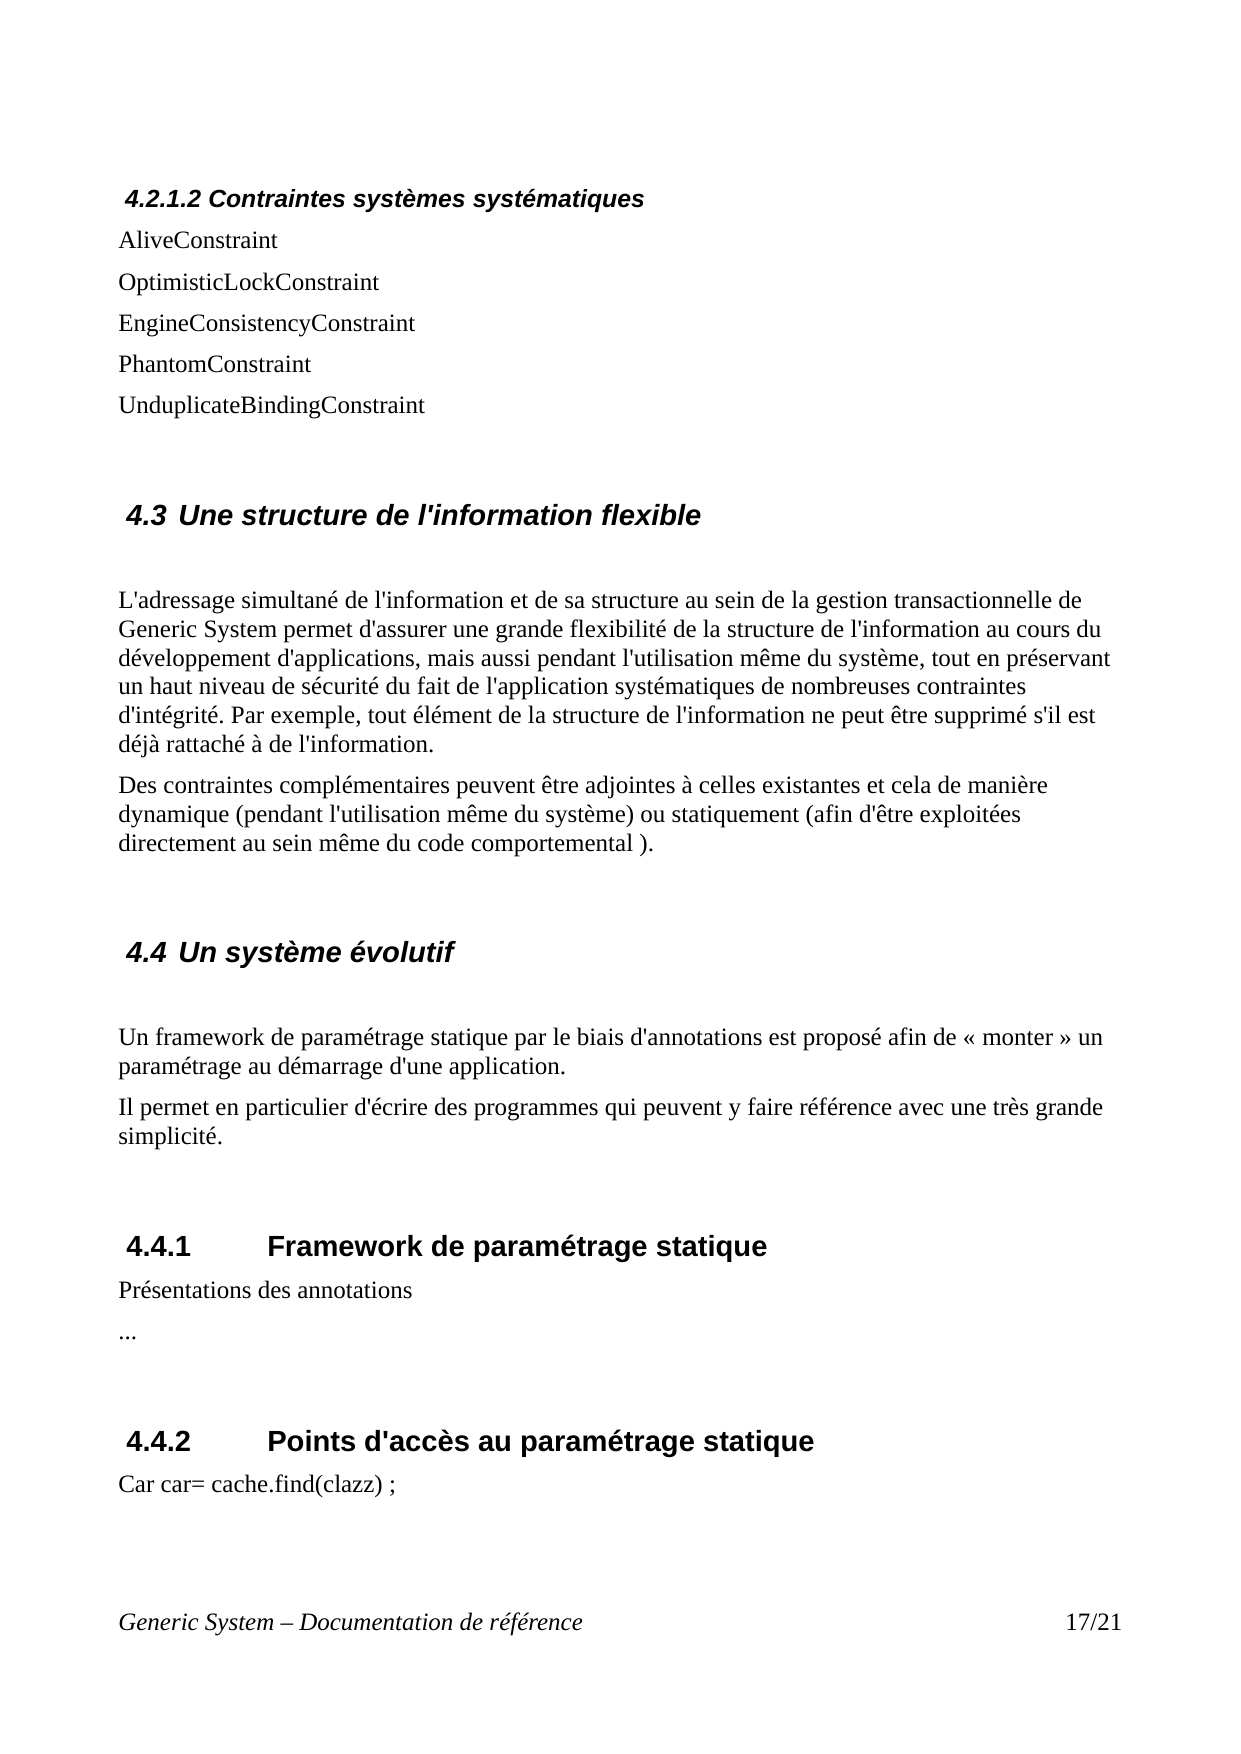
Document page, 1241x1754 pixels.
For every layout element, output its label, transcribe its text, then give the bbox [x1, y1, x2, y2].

text Des contraintes complémentaires peuvent être adjointes à celles existantes et cela de manière dynamique (pendant l'utilisation même du système) ou statiquement (afin d'être exploitées directement au sein même du code comportemental ). [118, 770, 1122, 856]
text Il permet en particulier d'écrire des programmes qui peuvent y faire référence avec une très grande simplicité. [118, 1092, 1122, 1150]
text Présentations des annotations [118, 1275, 1122, 1303]
text Un framework de paramétrage statique par le biais d'annotations est proposé afin de « monter » un paramétrage au démarrage d'une application. [118, 1022, 1122, 1080]
subtitle Framework de paramétrage statique [118, 1229, 1122, 1262]
text ... [118, 1316, 1122, 1345]
text EngineConsistencyConstraint [118, 308, 1122, 337]
subtitle Une structure de l'information flexible [118, 498, 1122, 531]
text PhantomConstraint [118, 349, 1122, 378]
subtitle Contraintes systèmes systématiques [118, 184, 1122, 213]
text OptimisticLockConstraint [118, 267, 1122, 295]
text L'adressage simultané de l'information et de sa structure au sein de la gestion transactionnelle de Generic System permet d'assurer une grande flexibilité de la structure de l'information au cours du développement d'applications, mais aussi pendant l'utilisation même du système, tout en préservant un haut niveau de sécurité du fait de l'application systématiques de nombreuses contraintes d'intégrité. Par exemple, tout élément de la structure de l'information ne peut être supprimé s'il est déjà rattaché à de l'information. [118, 585, 1122, 758]
subtitle Points d'accès au paramétrage statique [118, 1423, 1122, 1457]
text UnduplicateBindingConstraint [118, 390, 1122, 419]
text AliveConstraint [118, 225, 1122, 254]
text Car car= cache.find(clazz) ; [118, 1469, 1122, 1498]
subtitle Un système évolutif [118, 935, 1122, 969]
